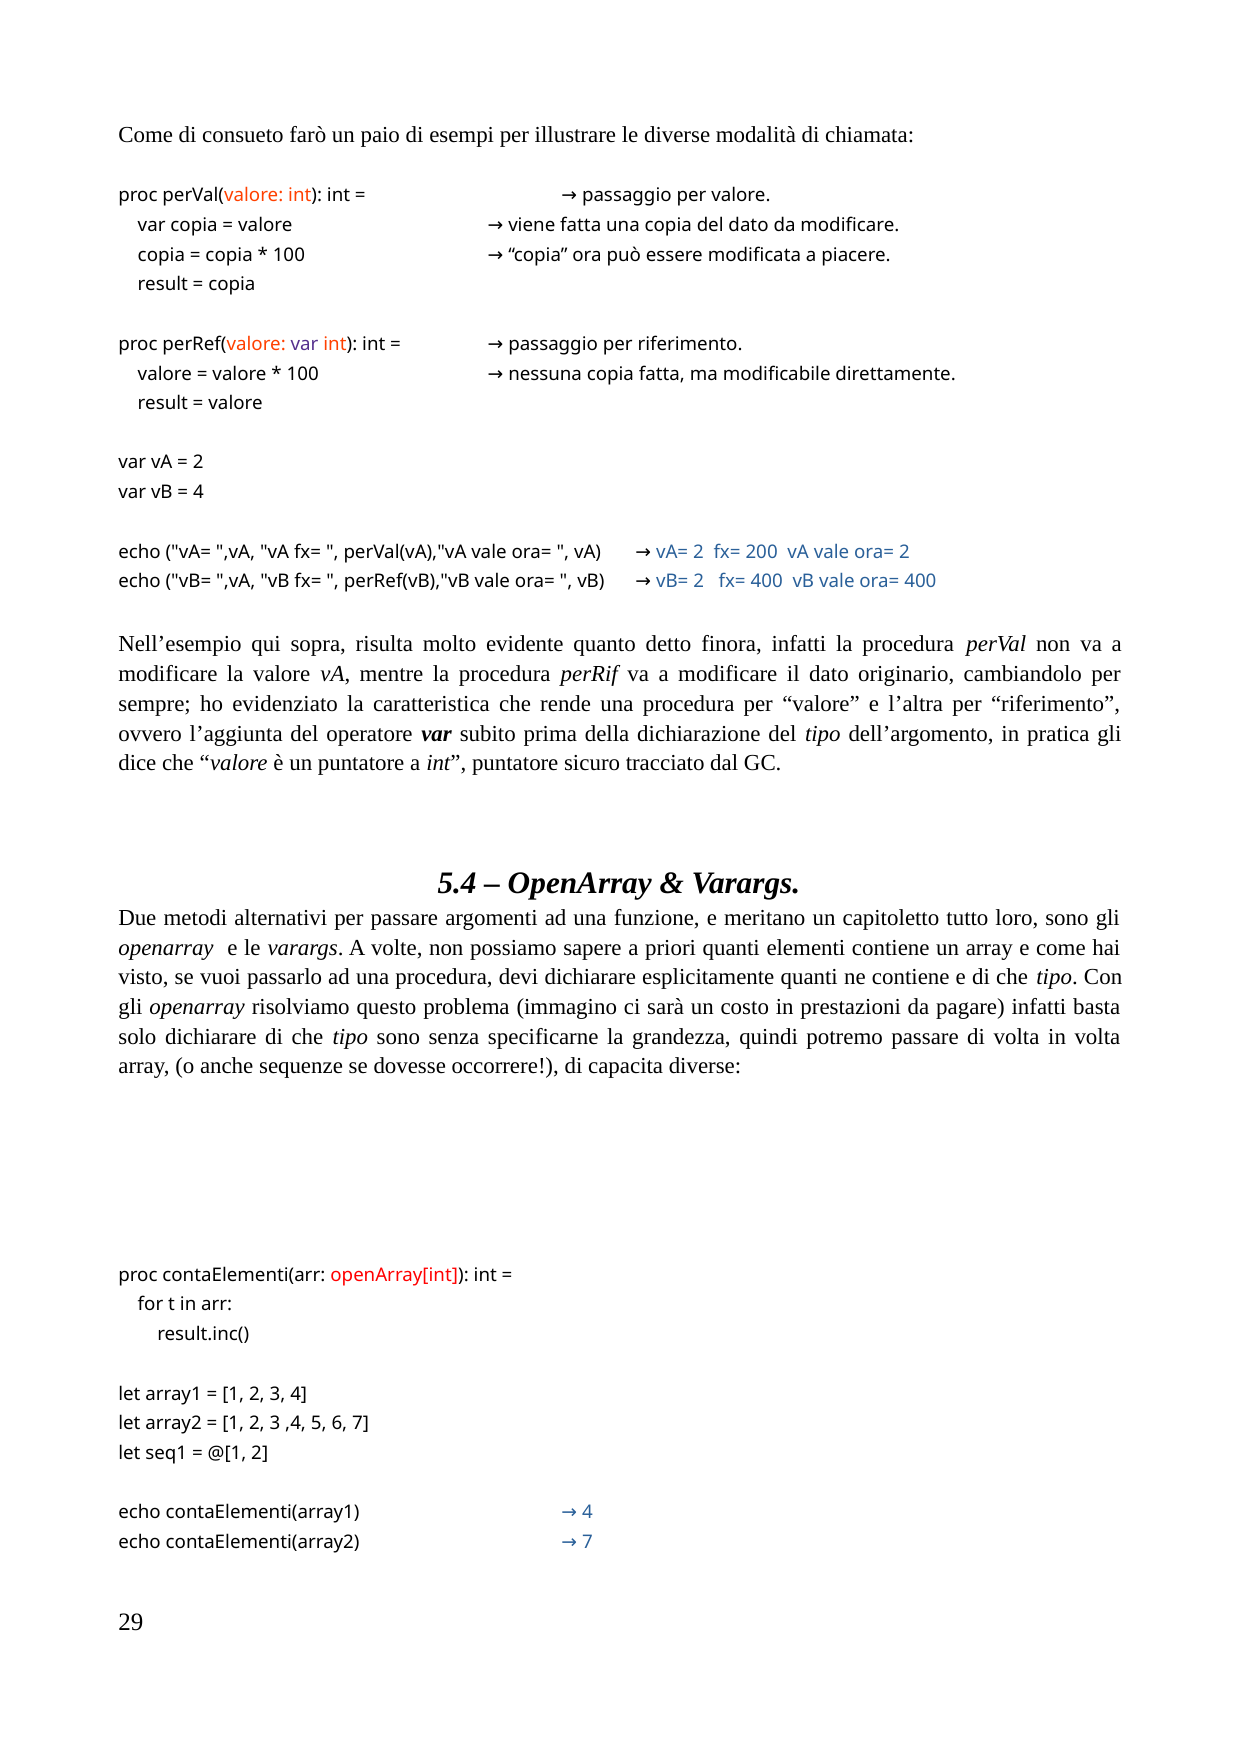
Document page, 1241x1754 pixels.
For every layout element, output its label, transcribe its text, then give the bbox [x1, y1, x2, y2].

text var copia = valore → viene fatta una copia del dato da modificare. [118, 207, 1122, 237]
text let array1 = [1, 2, 3, 4] [118, 1376, 1122, 1405]
text valore = valore * 100 → nessuna copia fatta, ma modificabile direttamente. [118, 356, 1122, 385]
text proc perVal(valore: int): int = → passaggio per valore. [118, 177, 1122, 207]
text result = copia [118, 267, 1122, 296]
text Nell’esempio qui sopra, risulta molto evidente quanto detto finora, infatti la procedura perVal non va a modificare la valore vA, mentre la procedura perRif va a modificare il dato originario, cambiandolo per sempre; ho evidenziato la caratteristica che rende una procedura per “valore” e l’altra per “riferimento”, ovvero l’aggiunta del operatore var subito prima della dichiarazione del tipo dell’argomento, in pratica gli dice che “valore è un puntatore a int”, puntatore sicuro tracciato dal GC. [118, 627, 1122, 776]
text proc perRef(valore: var int): int = → passaggio per riferimento. [118, 326, 1122, 356]
text copia = copia * 100 → “copia” ora può essere modificata a piacere. [118, 237, 1122, 267]
text result = valore [118, 385, 1122, 415]
text var vA = 2 [118, 445, 1122, 474]
text 5.4 – OpenArray & Varargs. [118, 865, 1122, 901]
text proc contaElementi(arr: openArray[int]): int = [118, 1257, 1122, 1287]
text echo contaElementi(array2) → 7 [118, 1524, 1122, 1554]
text echo contaElementi(array1) → 4 [118, 1494, 1122, 1524]
text let array2 = [1, 2, 3 ,4, 5, 6, 7] [118, 1405, 1122, 1435]
text Due metodi alternativi per passare argomenti ad una funzione, e meritano un capitoletto tutto loro, sono gli openarray e le varargs. A volte, non possiamo sapere a priori quanti elementi contiene un array e come hai visto, se vuoi passarlo ad una procedura, devi dichiarare esplicitamente quanti ne contiene e di che tipo. Con gli openarray risolviamo questo problema (immagino ci sarà un costo in prestazioni da pagare) infatti basta solo dichiarare di che tipo sono senza specificarne la grandezza, quindi potremo passare di volta in volta array, (o anche sequenze se dovesse occorrere!), di capacita diverse: [118, 901, 1122, 1079]
text var vB = 4 [118, 474, 1122, 504]
text for t in arr: [118, 1287, 1122, 1316]
text echo ("vA= ",vA, "vA fx= ", perVal(vA),"vA vale ora= ", vA) → vA= 2 fx= 200 vA vale ora= 2 echo ("vB= ",vA, "vB fx= ", perRef(vB),"vB vale ora= ", vB) → vB= 2 fx= 400 vB vale ora= 400 [118, 534, 1122, 627]
text Come di consueto farò un paio di esempi per illustrare le diverse modalità di chiamata: [118, 118, 1122, 148]
text result.inc() [118, 1316, 1122, 1346]
text let seq1 = @[1, 2] [118, 1435, 1122, 1465]
